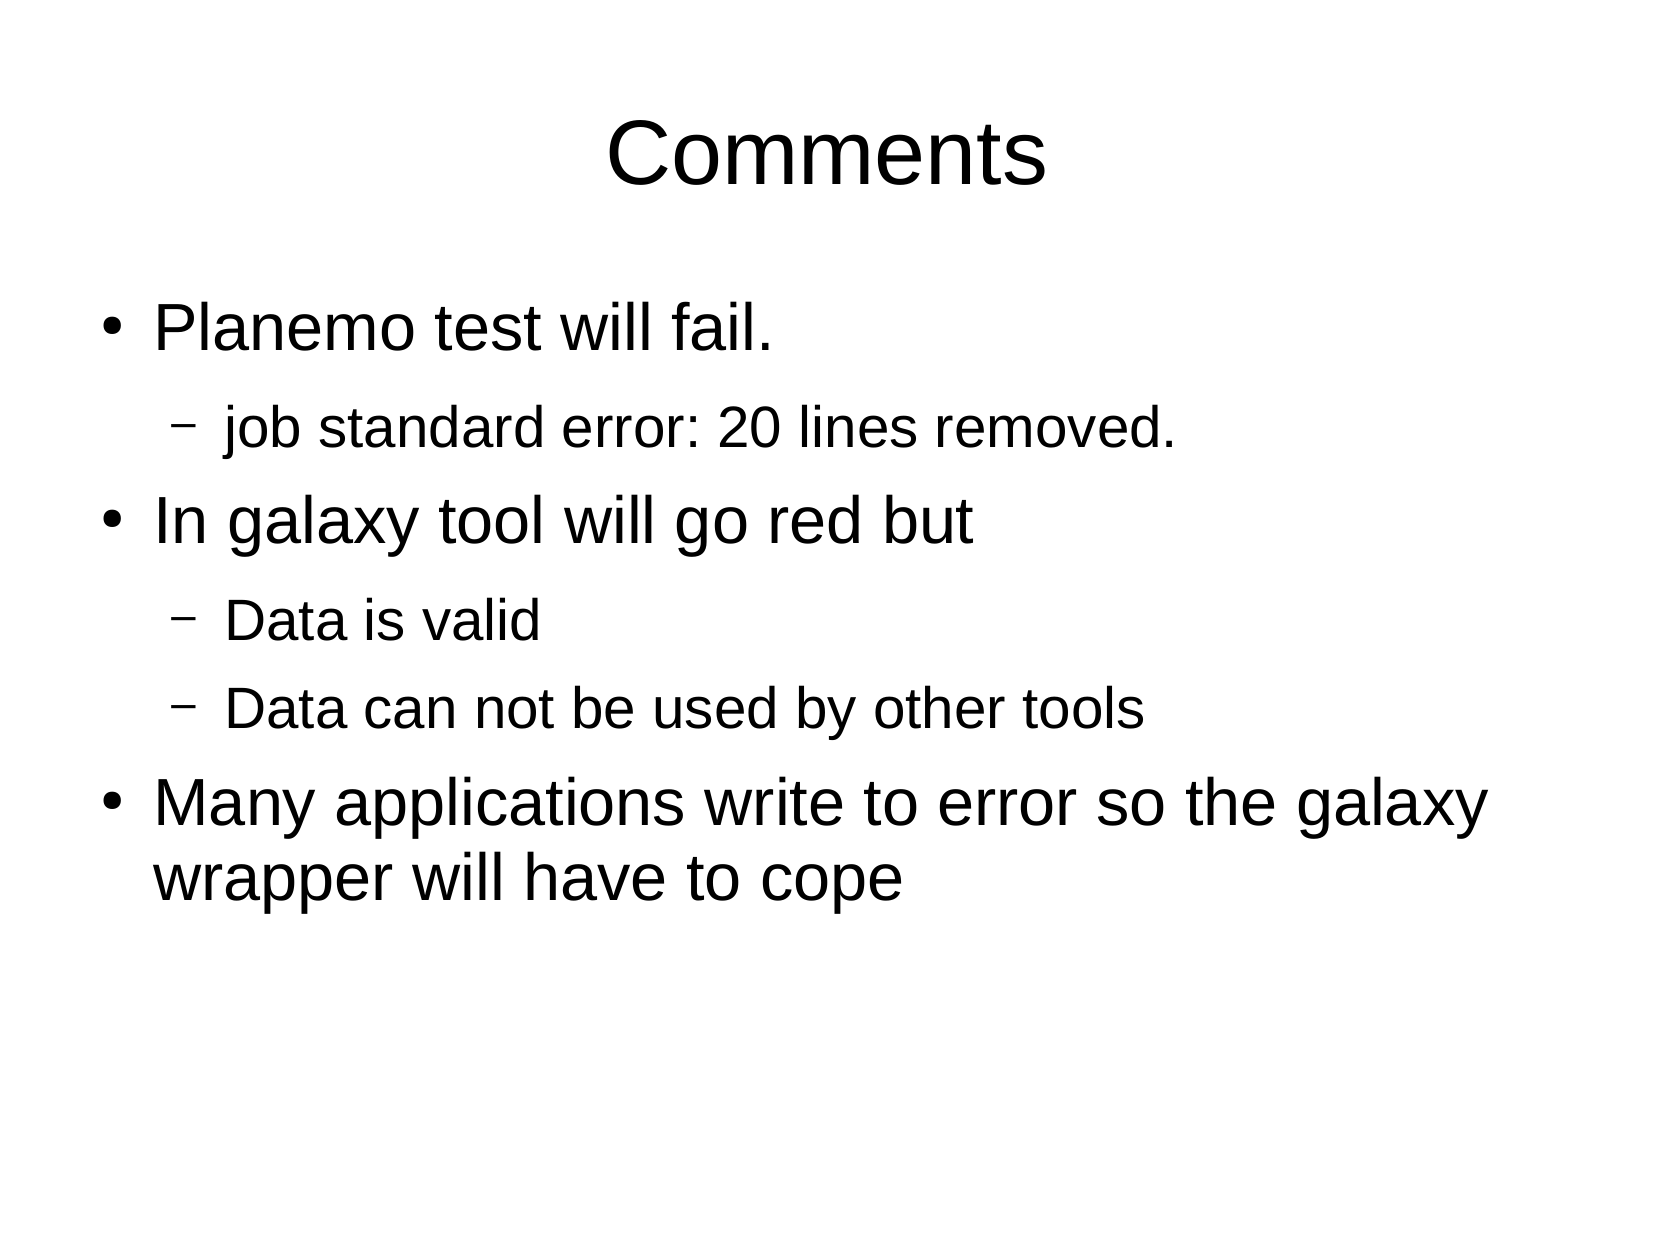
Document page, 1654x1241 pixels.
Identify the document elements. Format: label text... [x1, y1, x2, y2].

list Planemo test will fail. job standard error: 20 lines removed. In galaxy tool will go red but Data is valid Data can not be used by other tools Many applications write to error so the galaxy wrapper will have to cope [82, 290, 1571, 1010]
title Comments [82, 49, 1571, 257]
